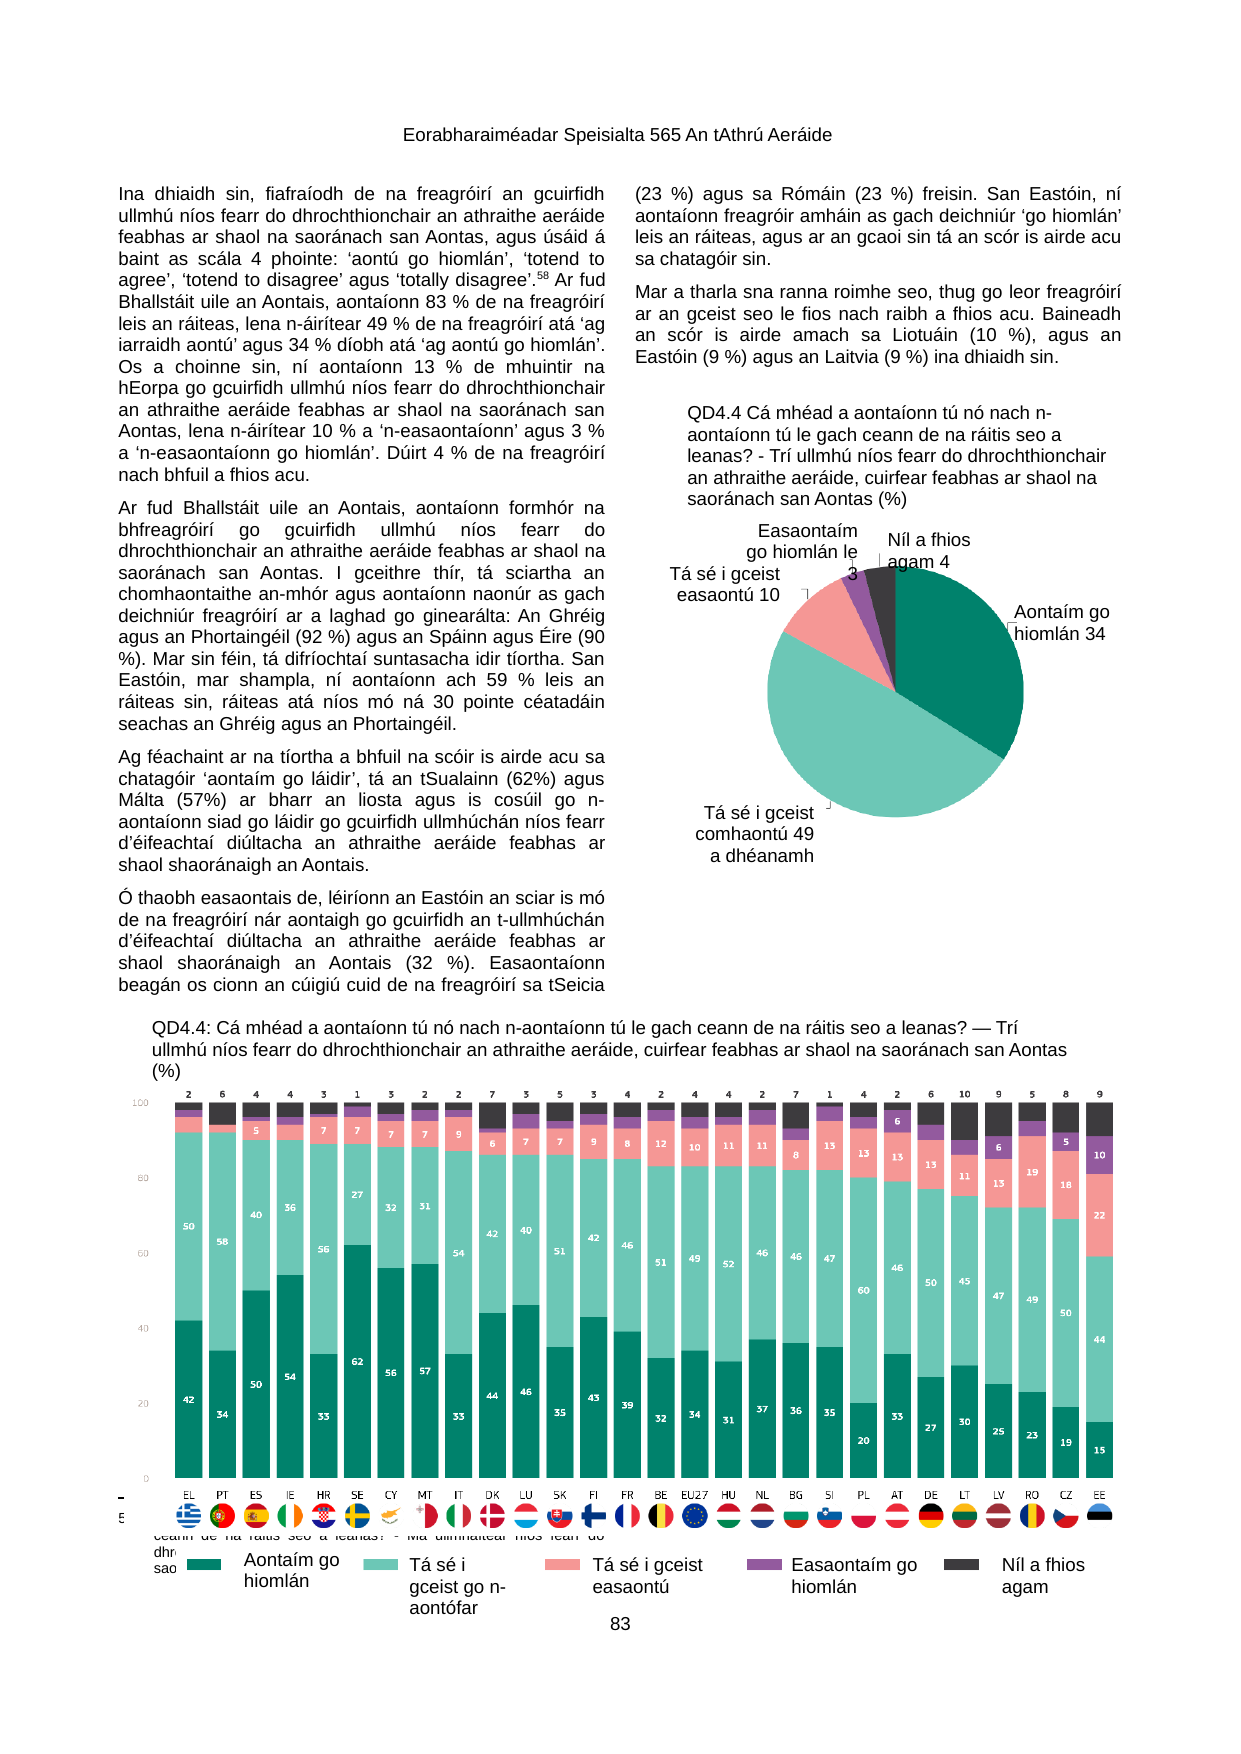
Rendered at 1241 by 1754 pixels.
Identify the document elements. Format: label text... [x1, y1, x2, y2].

picture [176, 1542, 986, 1584]
text Ina dhiaidh sin, fiafraíodh de na freagróirí an gcuirfidh ullmhú níos fearr do dhrochthionchair an athraithe aeráide feabhas ar shaol na saoránach san Aontas, agus úsáid á baint as scála 4 phointe: ‘aontú go hiomlán’, ‘totend to agree’, ‘totend to disagree’ agus ‘totally disagree’. Ar fud Bhallstáit uile an Aontais, aontaíonn 83 % de na freagróirí leis an ráiteas, lena n-áirítear 49 % de na freagróirí atá ‘ag iarraidh aontú’ agus 34 % díobh atá ‘ag aontú go hiomlán’. Os a choinne sin, ní aontaíonn 13 % de mhuintir na hEorpa go gcuirfidh ullmhú níos fearr do dhrochthionchair an athraithe aeráide feabhas ar shaol na saoránach san Aontas, lena n-áirítear 10 % a ‘n-easaontaíonn’ agus 3 % a ‘n-easaontaíonn go hiomlán’. Dúirt 4 % de na freagróirí nach bhfuil a fhios acu. [118, 183, 605, 485]
text Ag féachaint ar na tíortha a bhfuil na scóir is airde acu sa chatagóir ‘aontaím go láidir’, tá an tSualainn (62%) agus Málta (57%) ar bharr an liosta agus is cosúil go n-aontaíonn siad go láidir go gcuirfidh ullmhúchán níos fearr d’éifeachtaí diúltacha an athraithe aeráide feabhas ar shaol shaoránaigh an Aontais. [118, 746, 605, 875]
text Mar a tharla sna ranna roimhe seo, thug go leor freagróirí ar an gceist seo le fios nach raibh a fhios acu. Baineadh an scór is airde amach sa Liotuáin (10 %), agus an Eastóin (9 %) agus an Laitvia (9 %) ina dhiaidh sin. [635, 281, 1122, 367]
text Ó thaobh easaontais de, léiríonn an Eastóin an sciar is mó de na freagróirí nár aontaigh go gcuirfidh an t-ullmhúchán d’éifeachtaí diúltacha an athraithe aeráide feabhas ar shaol shaoránaigh an Aontais (32 %). Easaontaíonn beagán os cionn an cúigiú cuid de na freagróirí sa tSeicia [118, 887, 605, 995]
picture [764, 550, 1024, 820]
picture [124, 1080, 1133, 1536]
text (23 %) agus sa Rómáin (23 %) freisin. San Eastóin, ní aontaíonn freagróir amháin as gach deichniúr ‘go hiomlán’ leis an ráiteas, agus ar an gcaoi sin tá an scór is airde acu sa chatagóir sin. [635, 183, 1122, 269]
text Ar fud Bhallstáit uile an Aontais, aontaíonn formhór na bhfreagróirí go gcuirfidh ullmhú níos fearr do dhrochthionchair an athraithe aeráide feabhas ar shaol na saoránach san Aontas. I gceithre thír, tá sciartha an chomhaontaithe an-mhór agus aontaíonn naonúr as gach deichniúr freagróirí ar a laghad go ginearálta: An Ghréig agus an Phortaingéil (92 %) agus an Spáinn agus Éire (90 %). Mar sin féin, tá difríochtaí suntasacha idir tíortha. San Eastóin, mar shampla, ní aontaíonn ach 59 % leis an ráiteas sin, ráiteas atá níos mó ná 30 pointe céatadáin seachas an Ghréig agus an Phortaingéil. [118, 497, 605, 734]
text QD4.4. Cá mhéad a aontaíonn tú nó nach n-aontaíonn tú le gach ceann de na ráitis seo a leanas? - Má ullmhaítear níos fearr do dhrochthionchair an athraithe aeráide, cuirfear feabhas ar shaol na saoránach san Aontas. [118, 1510, 605, 1548]
